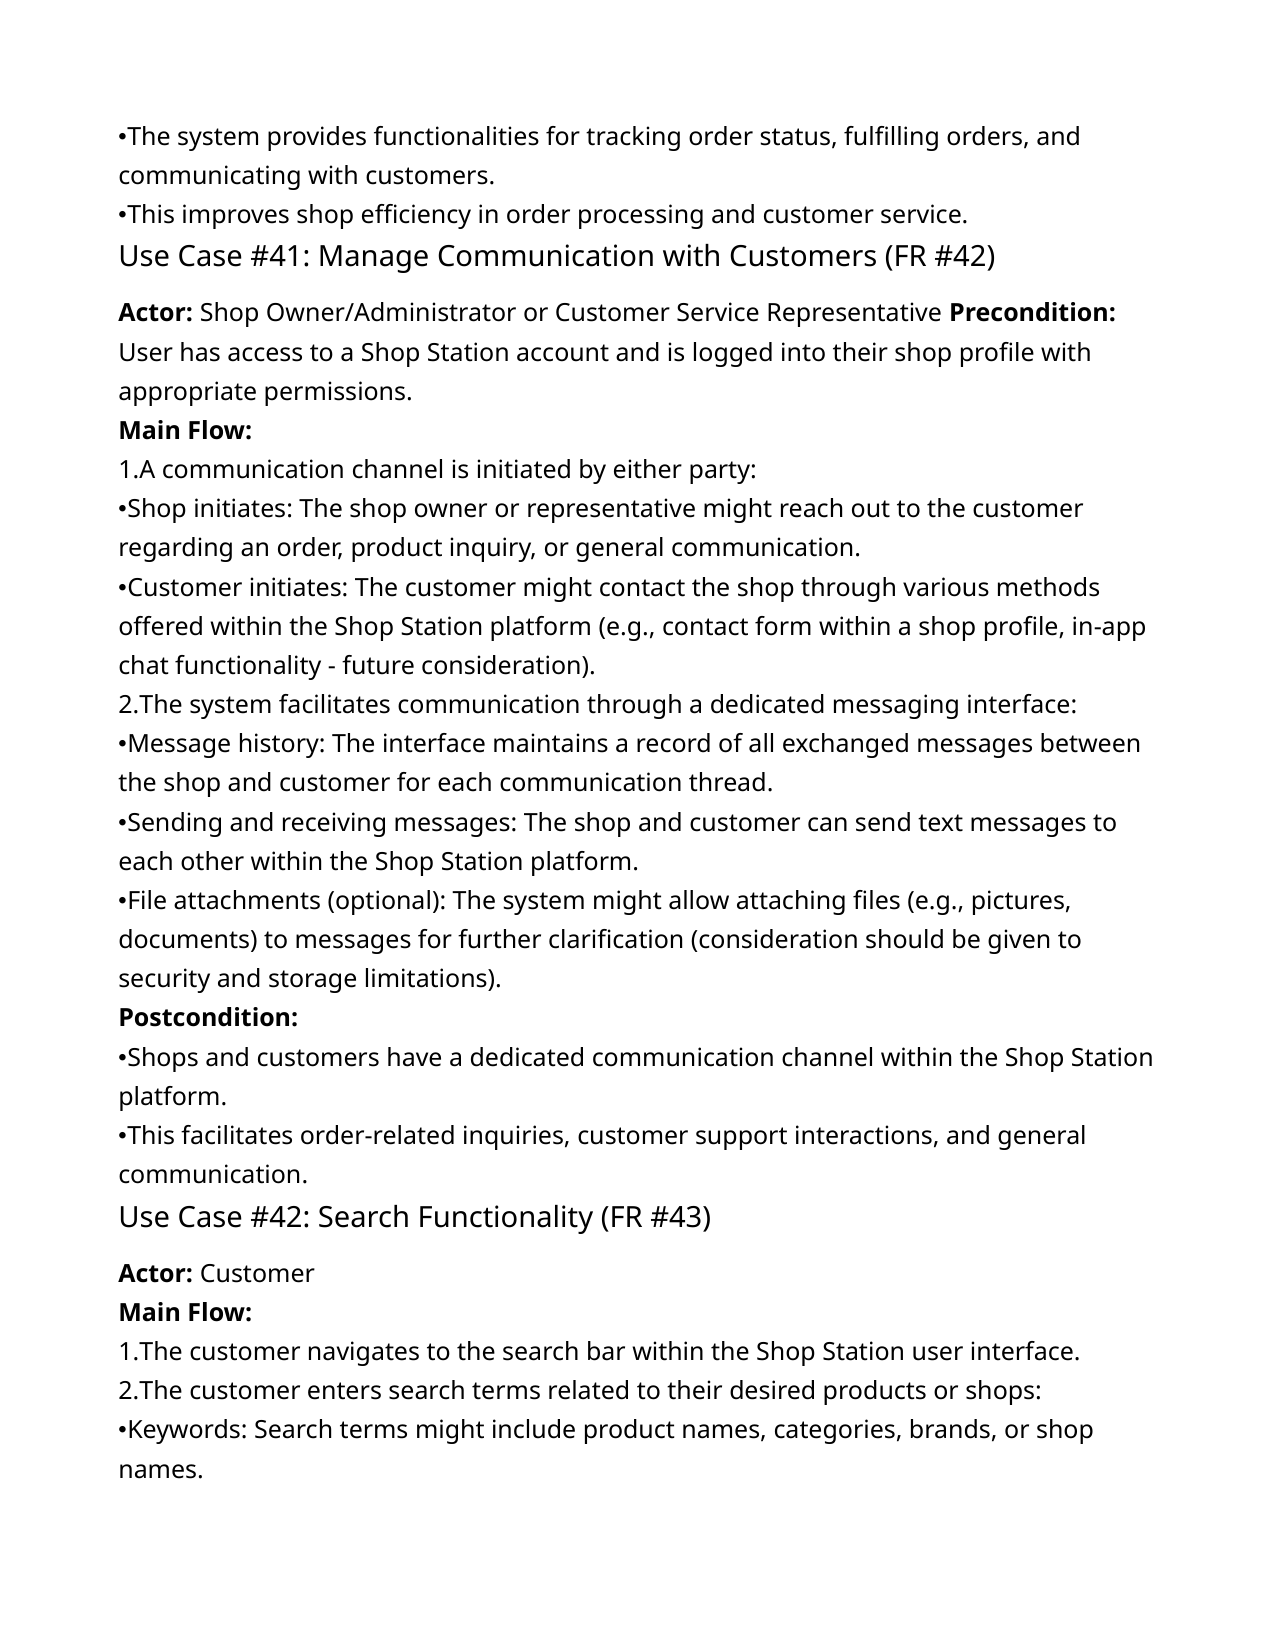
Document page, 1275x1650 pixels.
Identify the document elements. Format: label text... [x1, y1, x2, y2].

list File attachments (optional): The system might allow attaching files (e.g., pictures, documents) to messages for further clarification (consideration should be given to security and storage limitations). [118, 883, 1157, 995]
text Main Flow: [118, 413, 1157, 447]
list The customer enters search terms related to their desired products or shops: [118, 1373, 1157, 1407]
list A communication channel is initiated by either party: [118, 452, 1157, 486]
list Sending and receiving messages: The shop and customer can send text messages to each other within the Shop Station platform. [118, 804, 1157, 877]
list Shops and customers have a dedicated communication channel within the Shop Station platform. [118, 1039, 1157, 1112]
list Customer initiates: The customer might contact the shop through various methods offered within the Shop Station platform (e.g., contact form within a shop profile, in-app chat functionality - future consideration). [118, 569, 1157, 682]
list Shop initiates: The shop owner or representative might reach out to the customer regarding an order, product inquiry, or general communication. [118, 491, 1157, 564]
text Main Flow: [118, 1294, 1157, 1329]
text Actor: Customer [118, 1255, 1157, 1289]
text Postcondition: [118, 1000, 1157, 1034]
list The customer navigates to the search bar within the Shop Station user interface. [118, 1334, 1157, 1368]
list Message history: The interface maintains a record of all exchanged messages between the shop and customer for each communication thread. [118, 726, 1157, 799]
subtitle Use Case #42: Search Functionality (FR #43) [118, 1196, 1157, 1236]
list This facilitates order-related inquiries, customer support interactions, and general communication. [118, 1118, 1157, 1191]
list The system provides functionalities for tracking order status, fulfilling orders, and communicating with customers. [118, 118, 1157, 191]
list Keywords: Search terms might include product names, categories, brands, or shop names. [118, 1412, 1157, 1485]
list This improves shop efficiency in order processing and customer service. [118, 196, 1157, 231]
list The system facilitates communication through a dedicated messaging interface: [118, 687, 1157, 721]
text Actor: Shop Owner/Administrator or Customer Service Representative Precondition: User has access to a Shop Station account and is logged into their shop profile with appropriate permissions. [118, 295, 1157, 407]
subtitle Use Case #41: Manage Communication with Customers (FR #42) [118, 236, 1157, 275]
